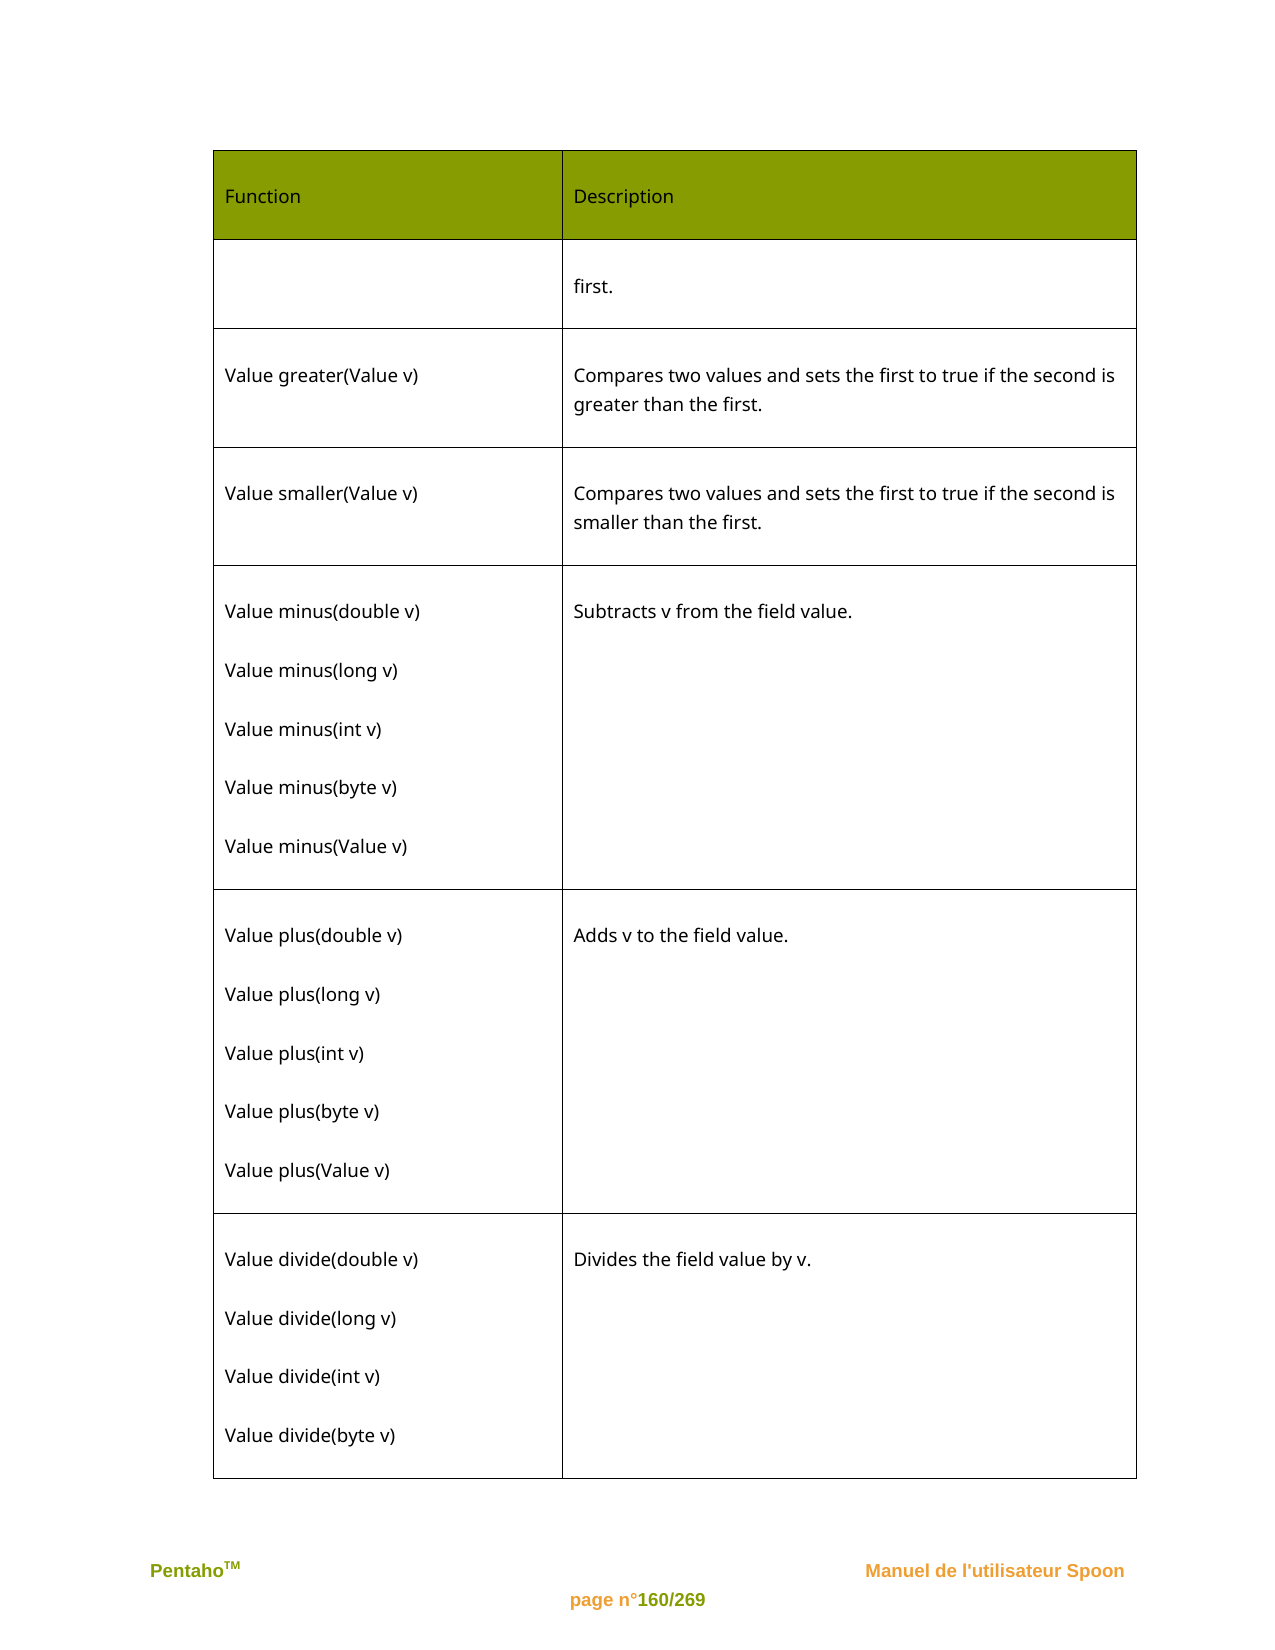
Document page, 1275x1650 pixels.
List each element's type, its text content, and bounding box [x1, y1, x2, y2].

table_cell Value smaller(Value v) [214, 448, 562, 565]
table_header Description [563, 151, 1136, 239]
table_header Function [214, 151, 562, 239]
table_cell Value divide(double v) Value divide(long v) Value divide(int v) Value divide(byte v) [214, 1214, 562, 1478]
table_cell Divides the field value by v. [563, 1214, 1136, 1478]
table_cell Value plus(double v) Value plus(long v) Value plus(int v) Value plus(byte v) Value plus(Value v) [214, 890, 562, 1212]
table_cell Compares two values and sets the first to true if the second is smaller than the first. [563, 448, 1136, 565]
table_cell Adds v to the field value. [563, 890, 1136, 1212]
table_cell Value minus(double v) Value minus(long v) Value minus(int v) Value minus(byte v) Value minus(Value v) [214, 566, 562, 889]
table_cell Value greater(Value v) [214, 329, 562, 447]
table_cell Subtracts v from the field value. [563, 566, 1136, 889]
table_cell first. [563, 240, 1136, 328]
table_cell [214, 240, 562, 328]
table_cell Compares two values and sets the first to true if the second is greater than the first. [563, 329, 1136, 447]
